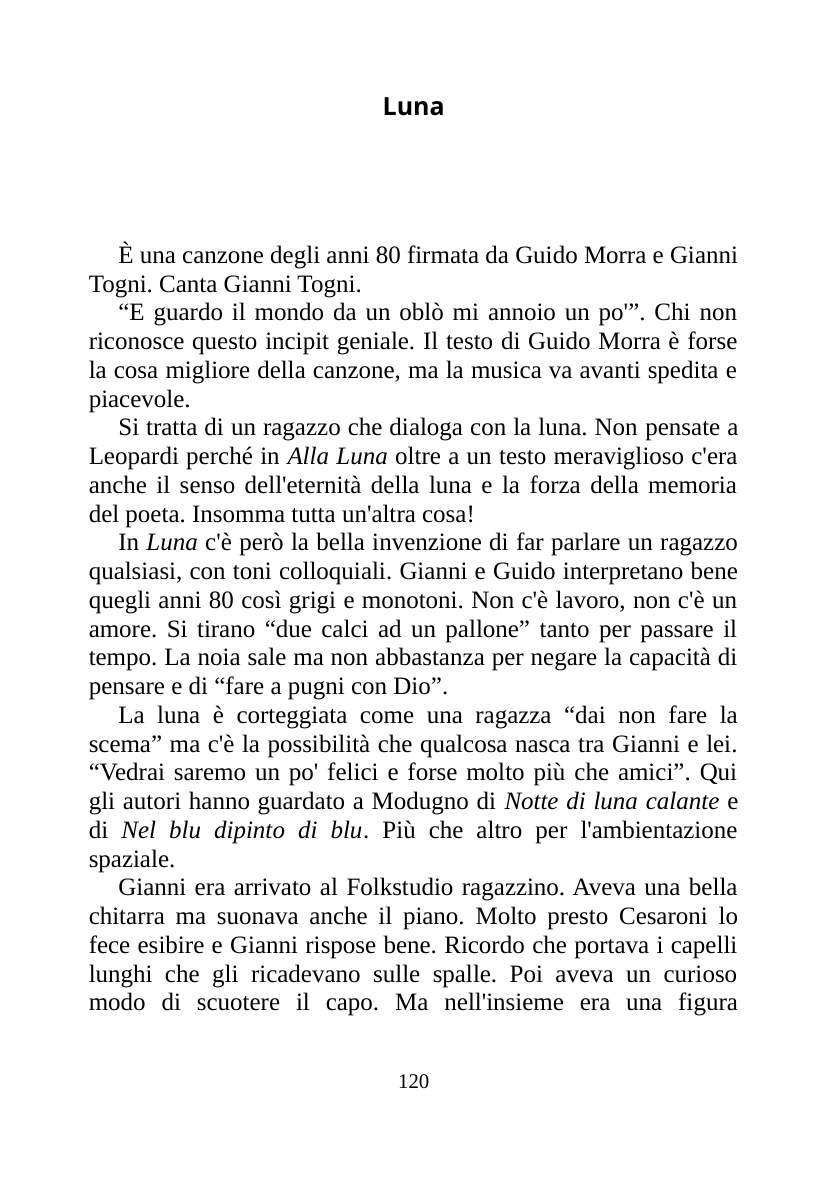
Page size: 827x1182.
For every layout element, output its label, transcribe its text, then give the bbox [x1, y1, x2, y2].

text In Luna c'è però la bella invenzione di far parlare un ragazzo qualsiasi, con toni colloquiali. Gianni e Guido interpretano bene quegli anni 80 così grigi e monotoni. Non c'è lavoro, non c'è un amore. Si tirano “due calci ad un pallone” tanto per passare il tempo. La noia sale ma non abbastanza per negare la capacità di pensare e di “fare a pugni con Dio”. [88, 527, 738, 700]
text È una canzone degli anni 80 firmata da Guido Morra e Gianni Togni. Canta Gianni Togni. [88, 240, 738, 297]
text Gianni era arrivato al Folkstudio ragazzino. Aveva una bella chitarra ma suonava anche il piano. Molto presto Cesaroni lo fece esibire e Gianni rispose bene. Ricordo che portava i capelli lunghi che gli ricadevano sulle spalle. Poi aveva un curioso modo di scuotere il capo. Ma nell'insieme era una figura [88, 872, 738, 1016]
text Si tratta di un ragazzo che dialoga con la luna. Non pensate a Leopardi perché in Alla Luna oltre a un testo meraviglioso c'era anche il senso dell'eternità della luna e la forza della memoria del poeta. Insomma tutta un'altra cosa! [88, 412, 738, 527]
text “E guardo il mondo da un oblò mi annoio un po'”. Chi non riconosce questo incipit geniale. Il testo di Guido Morra è forse la cosa migliore della canzone, ma la musica va avanti spedita e piacevole. [88, 297, 738, 412]
subtitle Luna [88, 88, 738, 123]
text La luna è corteggiata come una ragazza “dai non fare la scema” ma c'è la possibilità che qualcosa nasca tra Gianni e lei. “Vedrai saremo un po' felici e forse molto più che amici”. Qui gli autori hanno guardato a Modugno di Notte di luna calante e di Nel blu dipinto di blu. Più che altro per l'ambientazione spaziale. [88, 700, 738, 872]
